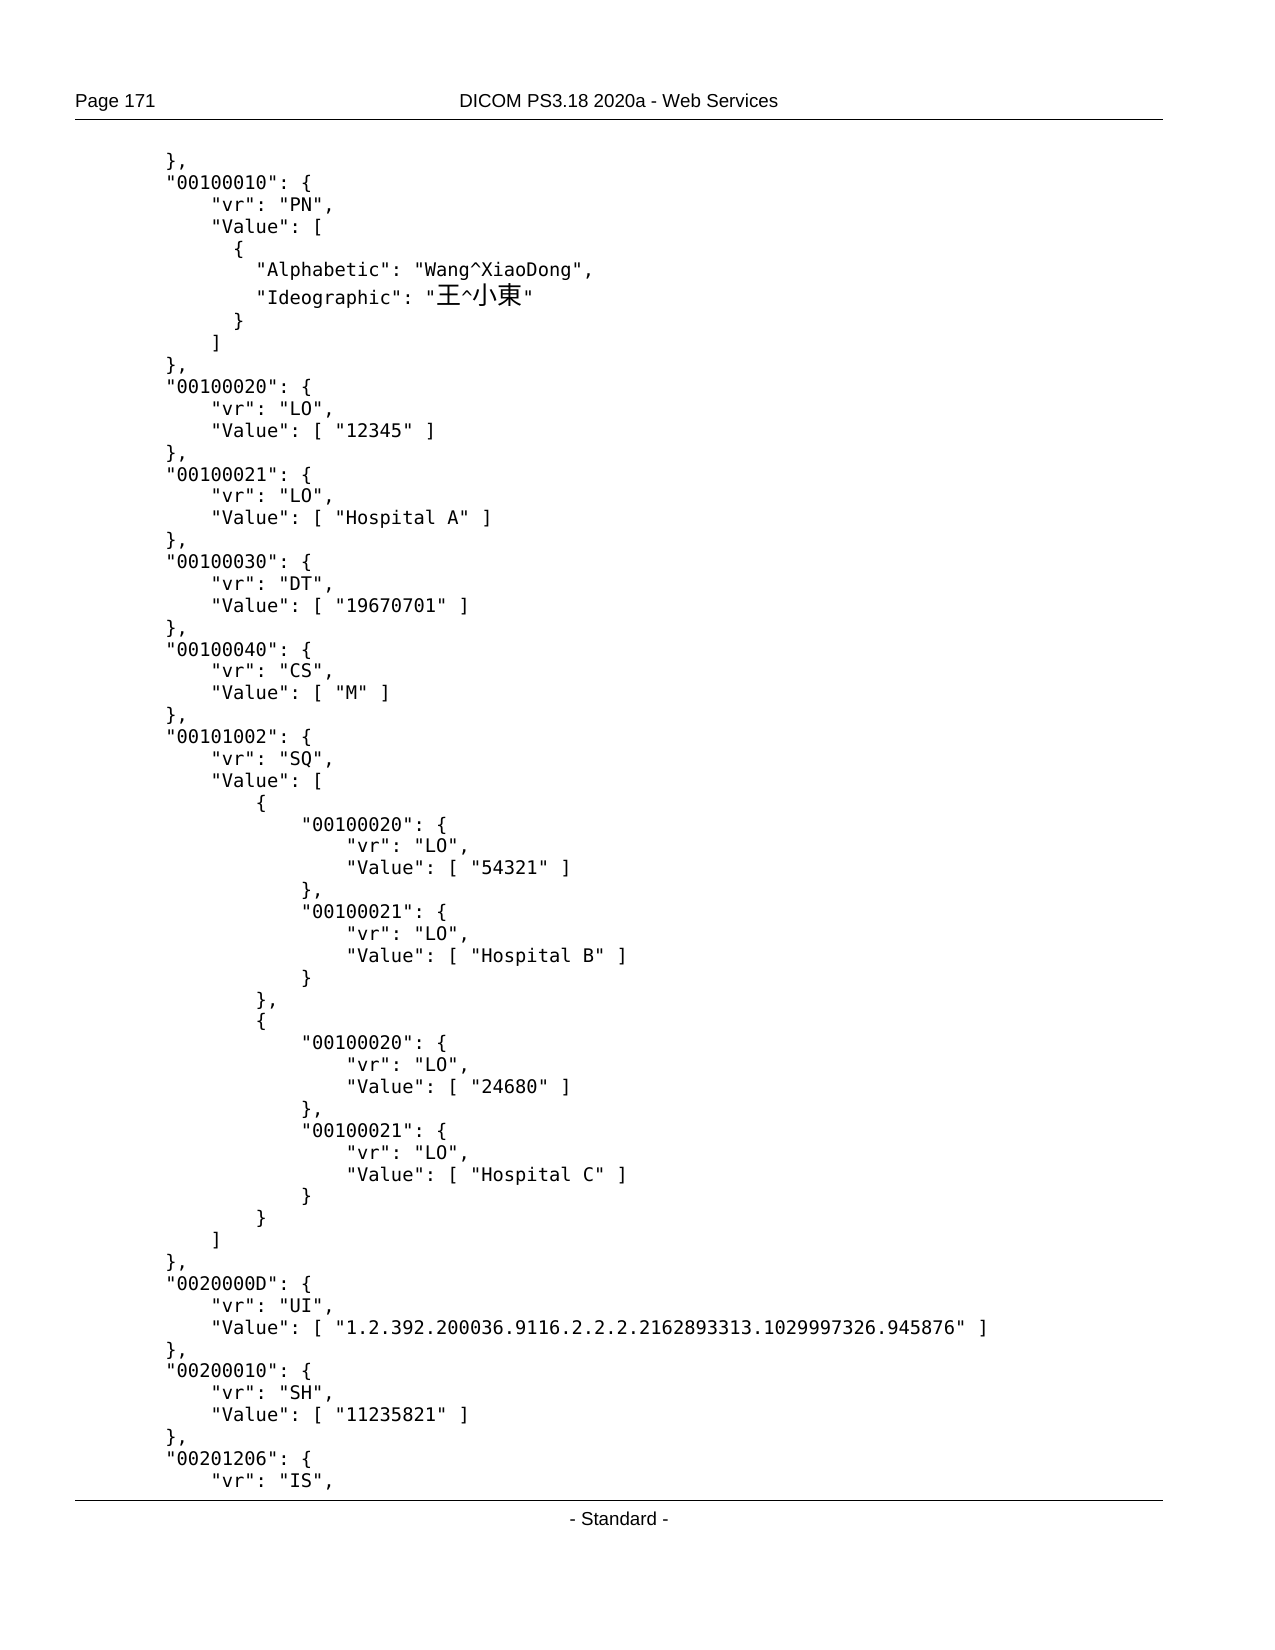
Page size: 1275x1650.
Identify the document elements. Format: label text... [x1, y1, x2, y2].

text }, "00100010": { "vr": "PN", "Value": [ { "Alphabetic": "Wang^XiaoDong", "Ideographic": "王^小東" } ] }, "00100020": { "vr": "LO", "Value": [ "12345" ] }, "00100021": { "vr": "LO", "Value": [ "Hospital A" ] }, "00100030": { "vr": "DT", "Value": [ "19670701" ] }, "00100040": { "vr": "CS", "Value": [ "M" ] }, "00101002": { "vr": "SQ", "Value": [ { "00100020": { "vr": "LO", "Value": [ "54321" ] }, "00100021": { "vr": "LO", "Value": [ "Hospital B" ] } }, { "00100020": { "vr": "LO", "Value": [ "24680" ] }, "00100021": { "vr": "LO", "Value": [ "Hospital C" ] } } ] }, "0020000D": { "vr": "UI", "Value": [ "1.2.392.200036.9116.2.2.2.2162893313.1029997326.945876" ] }, "00200010": { "vr": "SH", "Value": [ "11235821" ] }, "00201206": { "vr": "IS", [75, 150, 1162, 1492]
